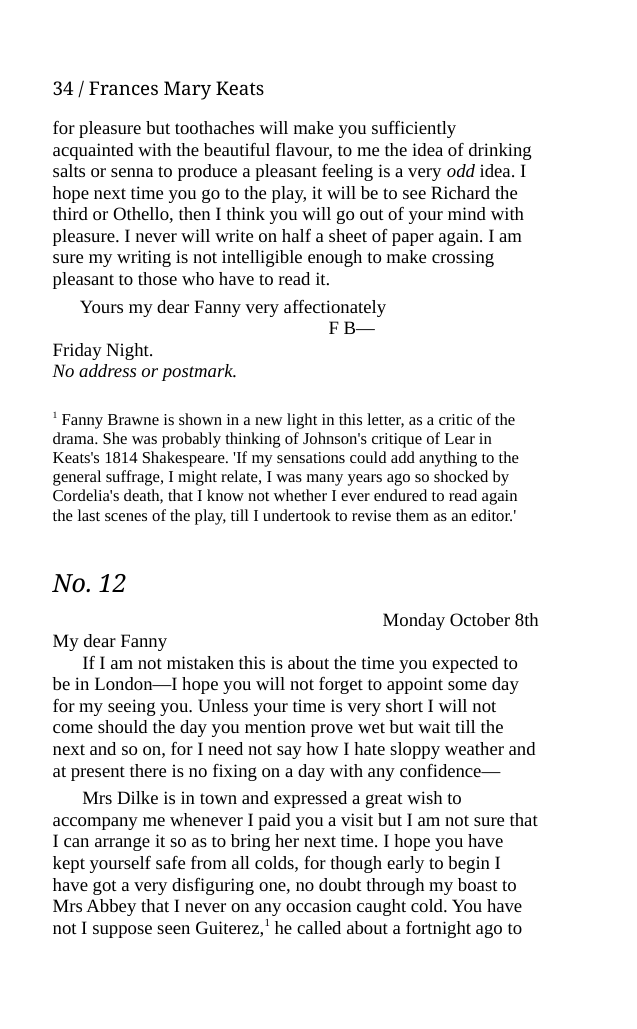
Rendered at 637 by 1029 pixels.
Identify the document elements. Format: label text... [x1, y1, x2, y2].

text F B— [52, 317, 538, 339]
text No address or postmark. [52, 360, 538, 382]
text If I am not mistaken this is about the time you expected to be in London—I hope you will not forget to appoint some day for my seeing you. Unless your time is very short I will not come should the day you mention prove wet but wait till the next and so on, for I need not say how I hate sloppy weather and at present there is no fixing on a day with any confidence— [52, 652, 538, 781]
text Friday Night. [52, 339, 538, 360]
text Monday October 8th [52, 609, 538, 630]
text 1 Fanny Brawne is shown in a new light in this letter, as a critic of the drama. She was probably thinking of Johnson's critique of Lear in Keats's 1814 Shakespeare. 'If my sensations could add anything to the general suffrage, I might relate, I was many years ago so shocked by Cordelia's death, that I know not whether I ever endured to read again the last scenes of the play, till I undertook to revise them as an editor.' [52, 409, 538, 524]
text Yours my dear Fanny very affectionately [52, 296, 538, 317]
subtitle No. 12 [52, 566, 538, 600]
text Mrs Dilke is in town and expressed a great wish to accompany me whenever I paid you a visit but I am not sure that I can arrange it so as to bring her next time. I hope you have kept yourself safe from all colds, for though early to begin I have got a very disfiguring one, no doubt through my boast to Mrs Abbey that I never on any occasion caught cold. You have not I suppose seen Guiterez,1 he called about a fortnight ago to [52, 787, 538, 938]
text for pleasure but toothaches will make you sufficiently acquainted with the beautiful flavour, to me the idea of drinking salts or senna to produce a pleasant feeling is a very odd idea. I hope next time you go to the play, it will be to see Richard the third or Othello, then I think you will go out of your mind with pleasure. I never will write on half a sheet of paper again. I am sure my writing is not intelligible enough to make crossing pleasant to those who have to read it. [52, 117, 538, 289]
text My dear Fanny [52, 630, 538, 652]
